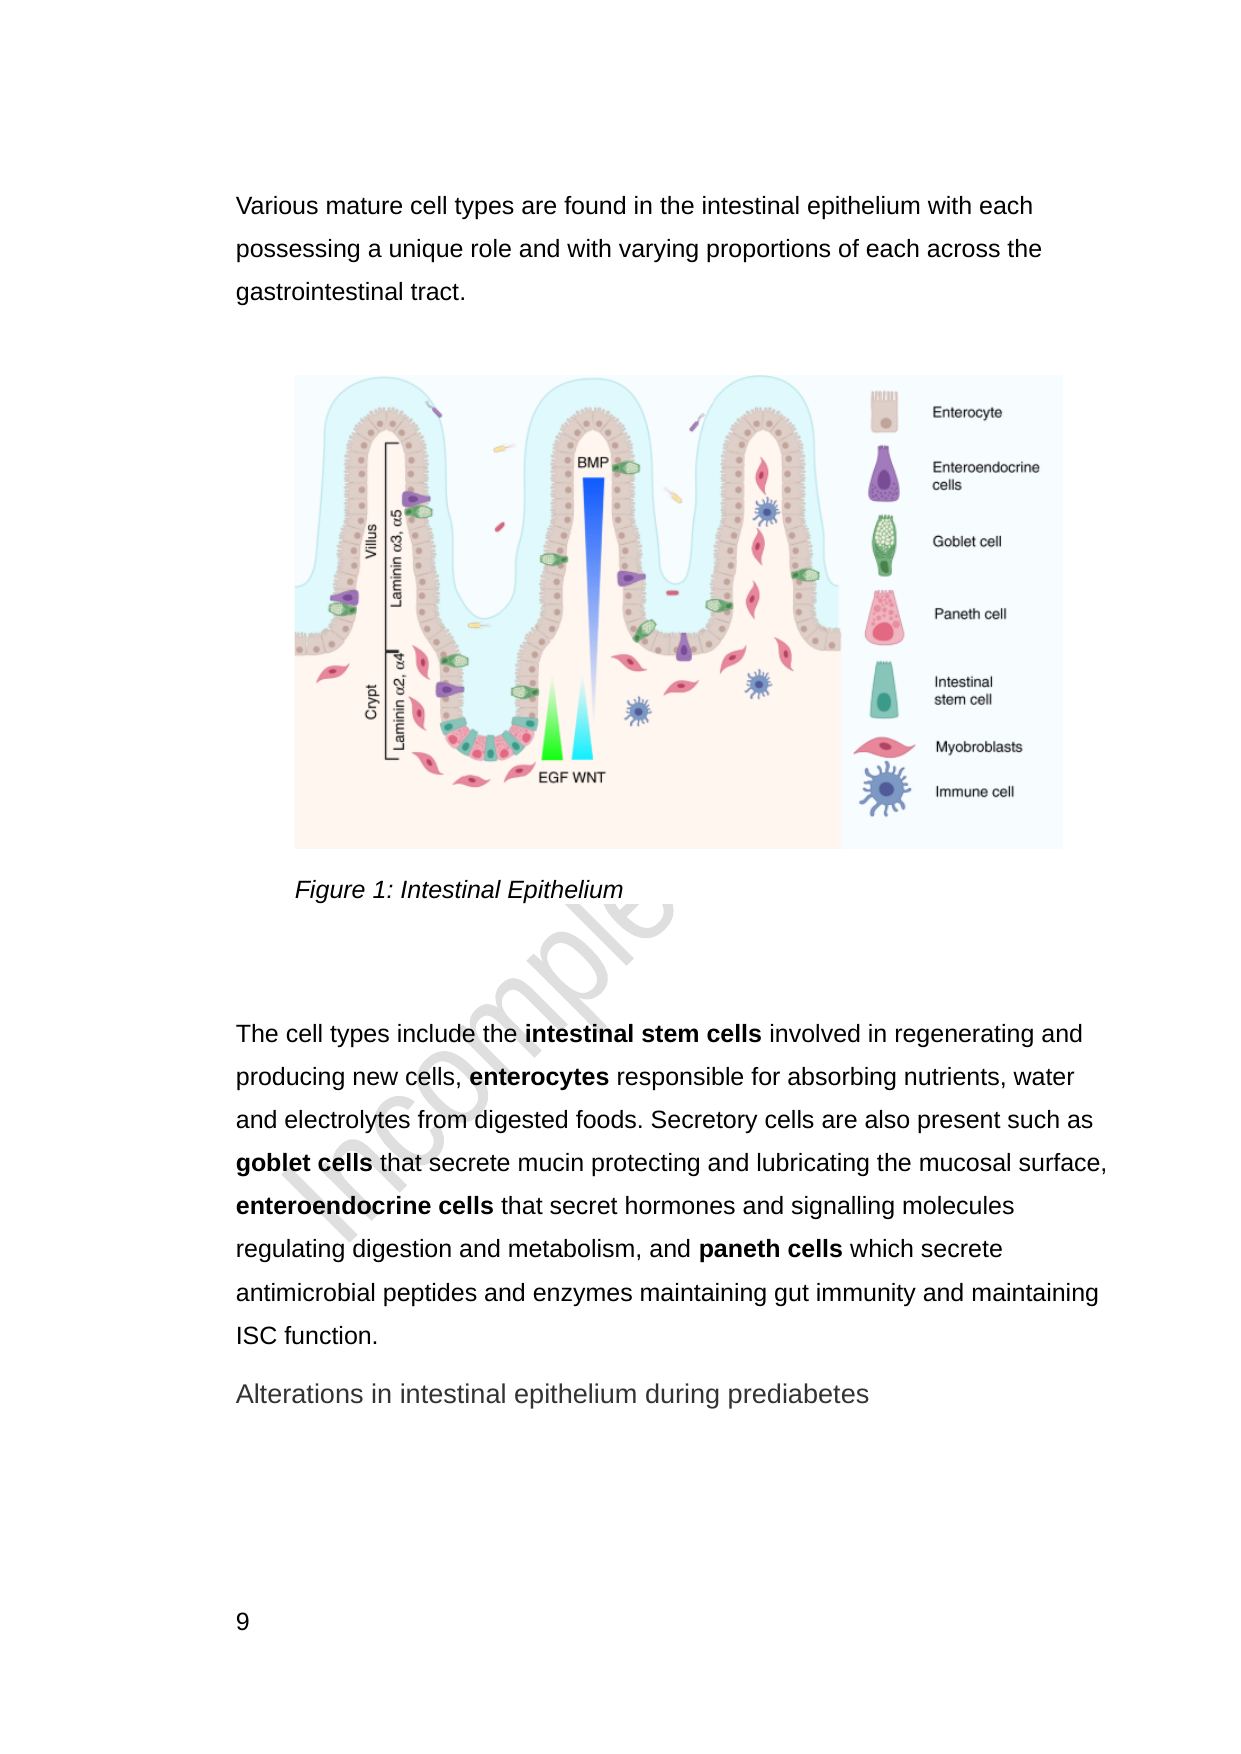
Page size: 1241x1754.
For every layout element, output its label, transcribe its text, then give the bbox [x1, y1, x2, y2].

text Various mature cell types are found in the intestinal epithelium with each possessing a unique role and with varying proportions of each across the gastrointestinal tract. [236, 191, 1122, 306]
subtitle Alterations in intestinal epithelium during prediabetes [236, 1378, 1122, 1409]
text Figure 1: Intestinal Epithelium [294, 849, 1063, 904]
text The cell types include the intestinal stem cells involved in regenerating and producing new cells, enterocytes responsible for absorbing nutrients, water and electrolytes from digested foods. Secretory cells are also present such as goblet cells that secrete mucin protecting and lubricating the mucosal surface, enteroendocrine cells that secret hormones and signalling molecules regulating digestion and metabolism, and paneth cells which secrete antimicrobial peptides and enzymes maintaining gut immunity and maintaining ISC function. [236, 1019, 1122, 1349]
picture [294, 375, 1064, 849]
